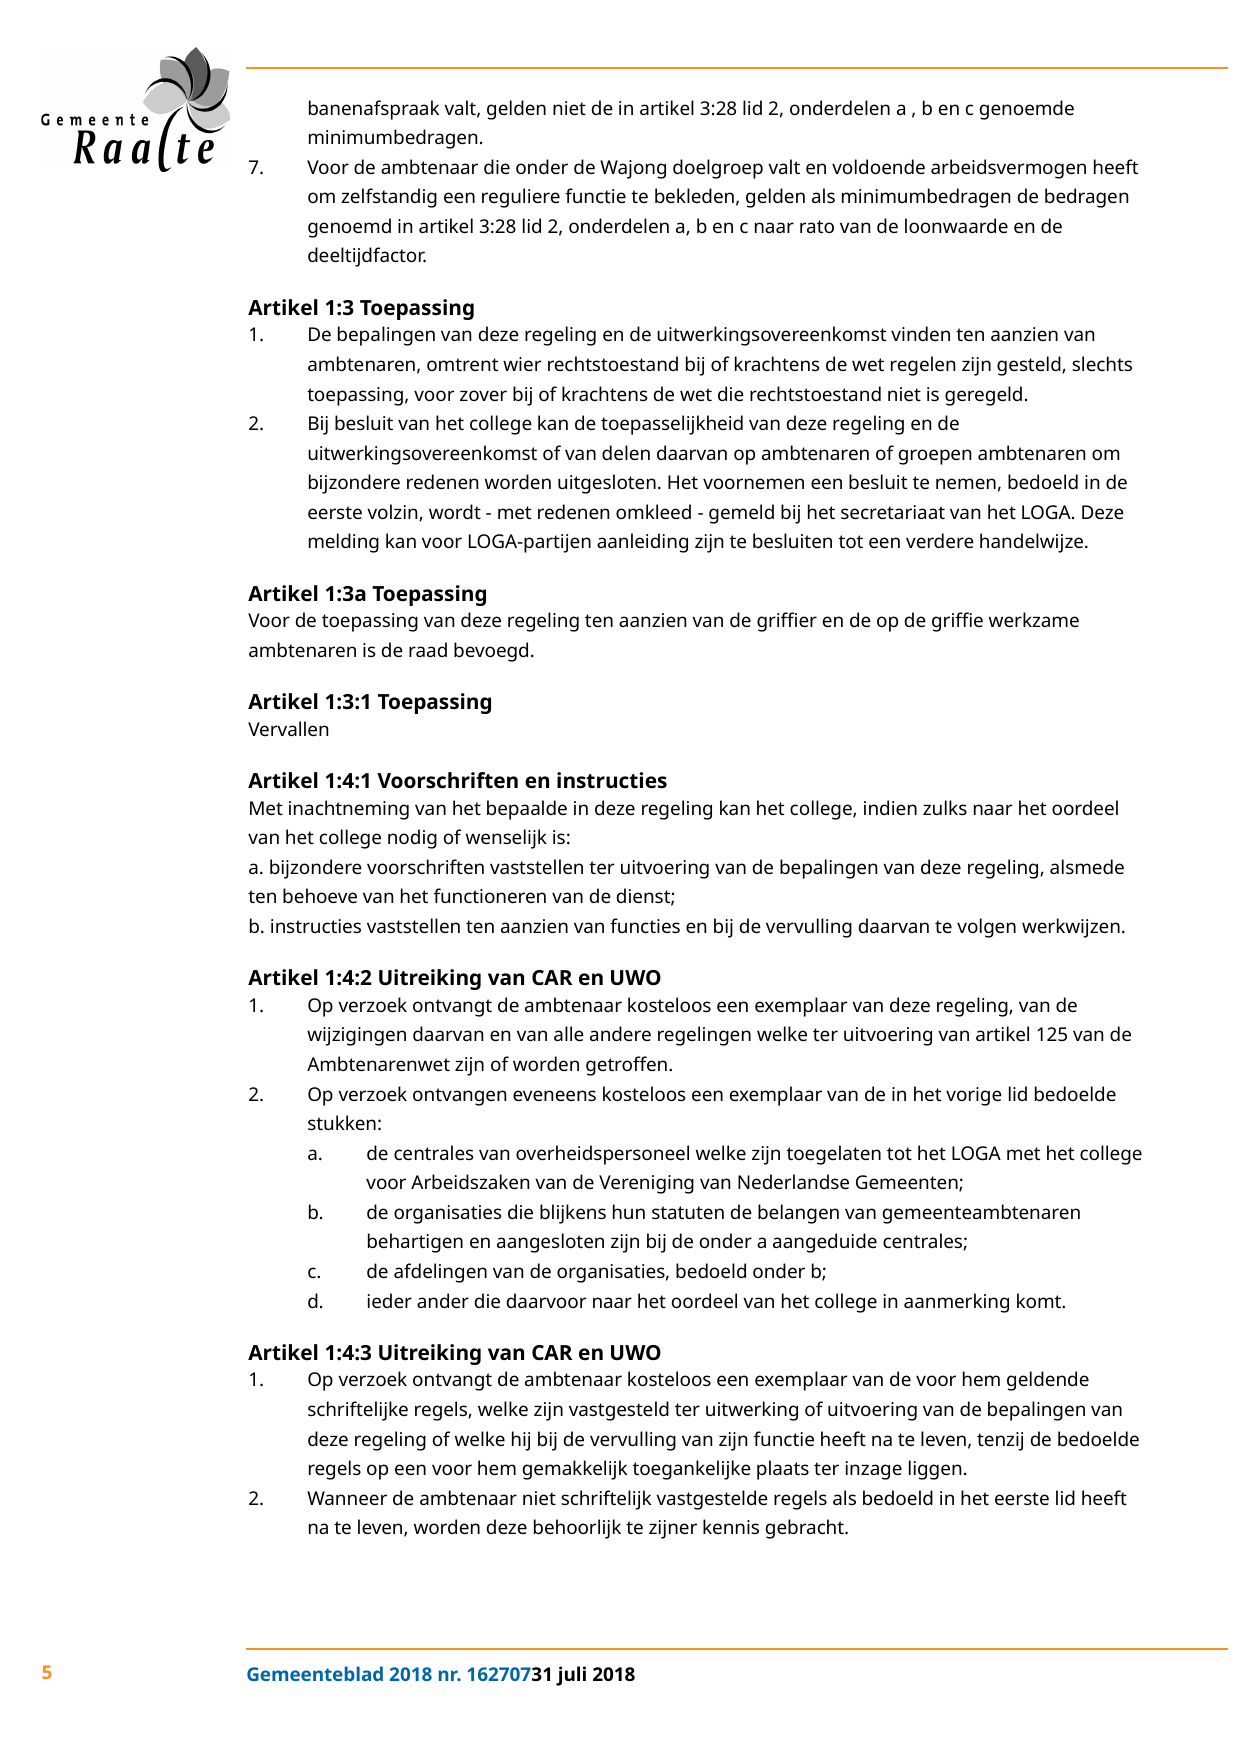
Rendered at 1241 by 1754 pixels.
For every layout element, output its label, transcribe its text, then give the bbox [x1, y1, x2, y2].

list Bij besluit van het college kan de toepasselijkheid van deze regeling en de uitwerkingsovereenkomst of van delen daarvan op ambtenaren of groepen ambtenaren om bijzondere redenen worden uitgesloten. Het voornemen een besluit te nemen, bedoeld in de eerste volzin, wordt - met redenen omkleed - gemeld bij het secretariaat van het LOGA. Deze melding kan voor LOGA-partijen aanleiding zijn te besluiten tot een verdere handelwijze. [248, 410, 1152, 554]
list de organisaties die blijkens hun statuten de belangen van gemeenteambtenaren behartigen en aangesloten zijn bij de onder a aangeduide centrales; [307, 1199, 1152, 1254]
list ieder ander die daarvoor naar het oordeel van het college in aanmerking komt. [307, 1288, 1152, 1313]
text Artikel 1:3:1 Toepassing [248, 687, 1152, 716]
list De bepalingen van deze regeling en de uitwerkingsovereenkomst vinden ten aanzien van ambtenaren, omtrent wier rechtstoestand bij of krachtens de wet regelen zijn gesteld, slechts toepassing, voor zover bij of krachtens de wet die rechtstoestand niet is geregeld. [248, 322, 1152, 406]
list Op verzoek ontvangt de ambtenaar kosteloos een exemplaar van de voor hem geldende schriftelijke regels, welke zijn vastgesteld ter uitwerking of uitvoering van de bepalingen van deze regeling of welke hij bij de vervulling van zijn functie heeft na te leven, tenzij de bedoelde regels op een voor hem gemakkelijk toegankelijke plaats ter inzage liggen. [248, 1367, 1152, 1481]
text Met inachtneming van het bepaalde in deze regeling kan het college, indien zulks naar het oordeel van het college nodig of wenselijk is: [248, 795, 1152, 850]
list Voor de ambtenaar die onder de Wajong doelgroep valt en voldoende arbeidsvermogen heeft om zelfstandig een reguliere functie te bekleden, gelden als minimumbedragen de bedragen genoemd in artikel 3:28 lid 2, onderdelen a, b en c naar rato van de loonwaarde en de deeltijdfactor. [248, 154, 1152, 268]
list Wanneer de ambtenaar niet schriftelijk vastgestelde regels als bedoeld in het eerste lid heeft na te leven, worden deze behoorlijk te zijner kennis gebracht. [248, 1485, 1152, 1540]
list banenafspraak valt, gelden niet de in artikel 3:28 lid 2, onderdelen a , b en c genoemde minimumbedragen. [248, 95, 1152, 150]
text Artikel 1:4:2 Uitreiking van CAR en UWO [248, 963, 1152, 992]
list de centrales van overheidspersoneel welke zijn toegelaten tot het LOGA met het college voor Arbeidszaken van de Vereniging van Nederlandse Gemeenten; [307, 1140, 1152, 1195]
list de afdelingen van de organisaties, bedoeld onder b; [307, 1258, 1152, 1284]
text Artikel 1:4:1 Voorschriften en instructies [248, 766, 1152, 795]
text Artikel 1:4:3 Uitreiking van CAR en UWO [248, 1338, 1152, 1367]
text Vervallen [248, 716, 1152, 742]
list Op verzoek ontvangen eveneens kosteloos een exemplaar van de in het vorige lid bedoelde stukken: [248, 1081, 1152, 1136]
text Artikel 1:3a Toepassing [248, 579, 1152, 607]
text Voor de toepassing van deze regeling ten aanzien van de griffier en de op de griffie werkzame ambtenaren is de raad bevoegd. [248, 607, 1152, 663]
picture [41, 47, 231, 172]
text a. bijzondere voorschriften vaststellen ter uitvoering van de bepalingen van deze regeling, alsmede ten behoeve van het functioneren van de dienst; [248, 854, 1152, 909]
list Op verzoek ontvangt de ambtenaar kosteloos een exemplaar van deze regeling, van de wijzigingen daarvan en van alle andere regelingen welke ter uitvoering van artikel 125 van de Ambtenarenwet zijn of worden getroffen. [248, 992, 1152, 1077]
text Artikel 1:3 Toepassing [248, 293, 1152, 322]
text b. instructies vaststellen ten aanzien van functies en bij de vervulling daarvan te volgen werkwijzen. [248, 913, 1152, 939]
